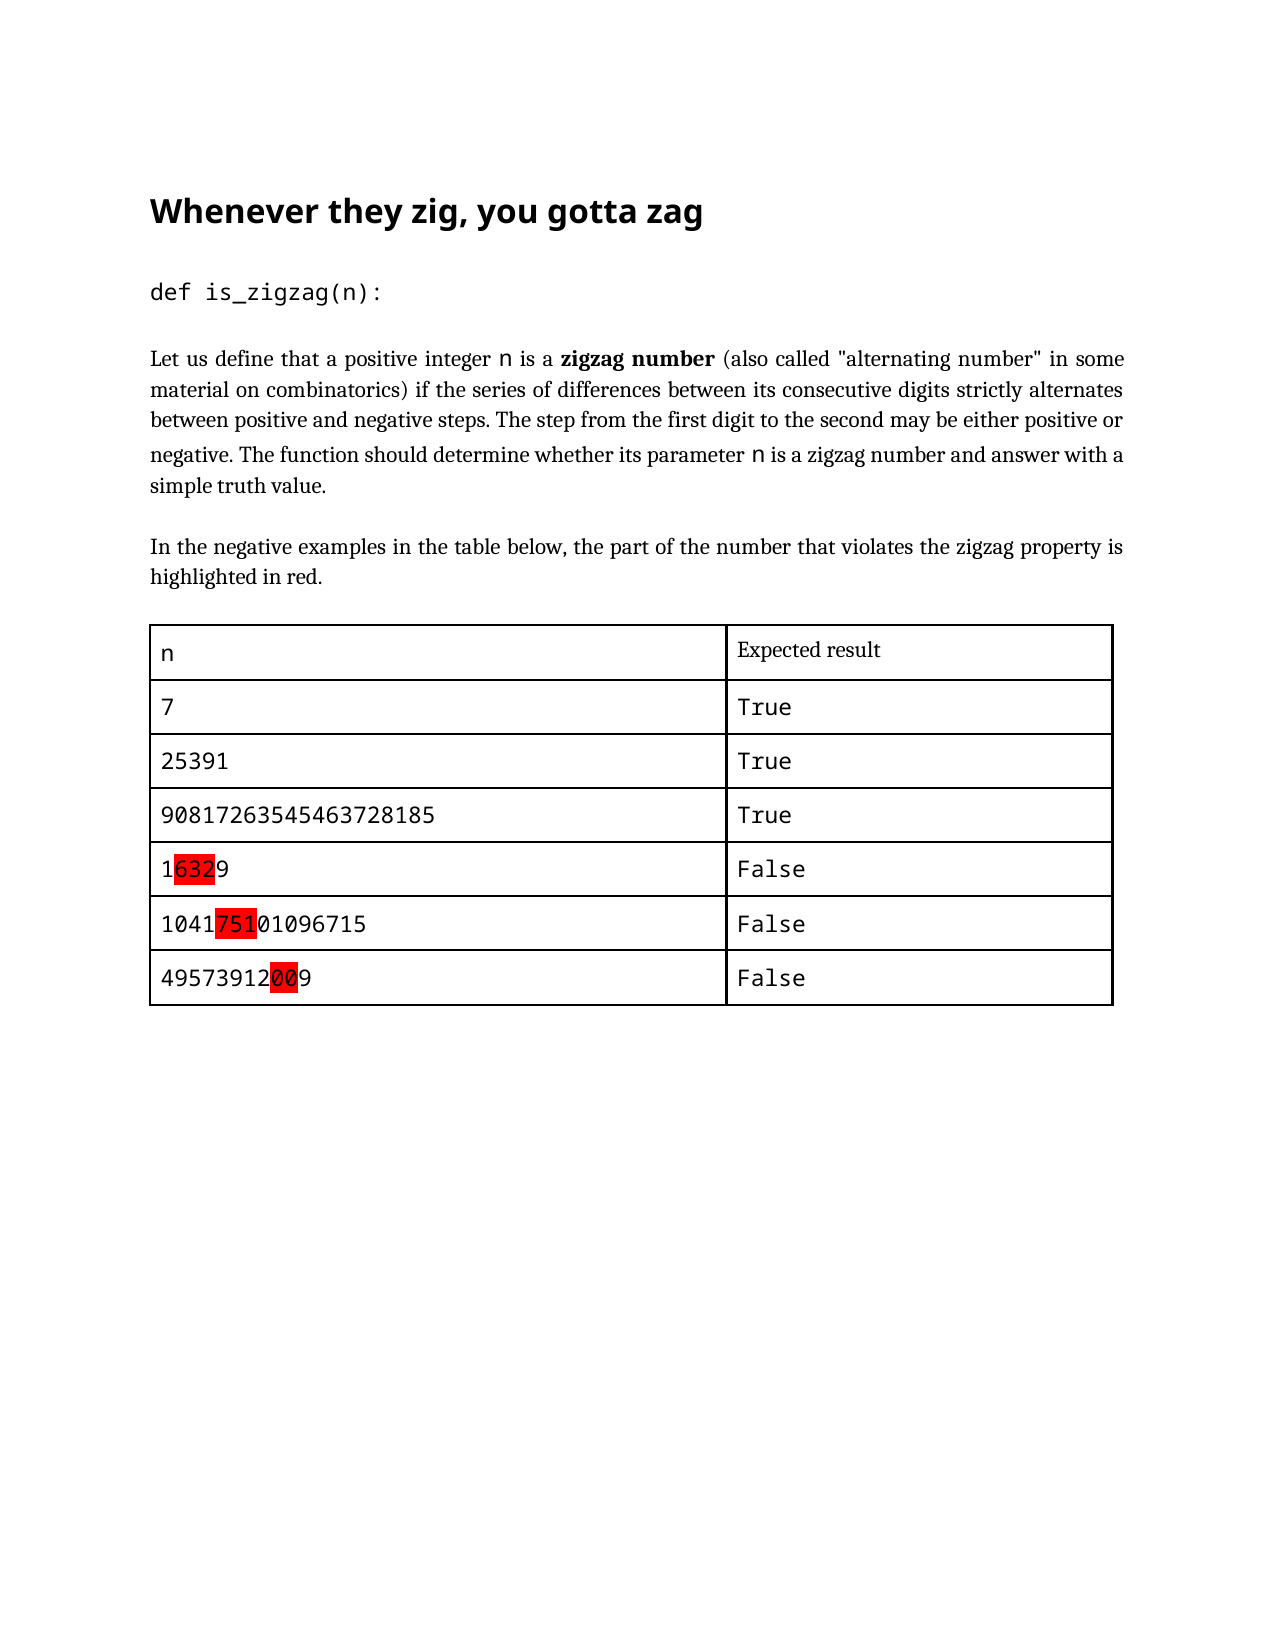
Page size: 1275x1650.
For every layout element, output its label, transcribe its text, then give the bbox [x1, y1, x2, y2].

table_cell True [728, 681, 1111, 733]
text def is_zigzag(n): [150, 276, 1125, 307]
table_cell False [728, 843, 1111, 895]
table_cell False [728, 951, 1111, 1003]
table_cell True [728, 735, 1111, 787]
table_cell 104175101096715 [151, 897, 725, 949]
table_cell True [728, 789, 1111, 841]
table_header Expected result [728, 626, 1111, 678]
text In the negative examples in the table below, the part of the number that violates the zigzag property is highlighted in red. [150, 534, 1125, 590]
table_cell 49573912009 [151, 951, 725, 1003]
table_header n [151, 626, 725, 678]
subtitle Whenever they zig, you gotta zag [150, 187, 1125, 233]
table_cell 25391 [151, 735, 725, 787]
table_cell 16329 [151, 843, 725, 895]
table_cell False [728, 897, 1111, 949]
table_cell 7 [151, 681, 725, 733]
table_cell 90817263545463728185 [151, 789, 725, 841]
text Let us define that a positive integer n is a zigzag number (also called "alternating number" in some material on combinatorics) if the series of differences between its consecutive digits strictly alternates between positive and negative steps. The step from the first digit to the second may be either positive or negative. The function should determine whether its parameter n is a zigzag number and answer with a simple truth value. [150, 342, 1125, 499]
